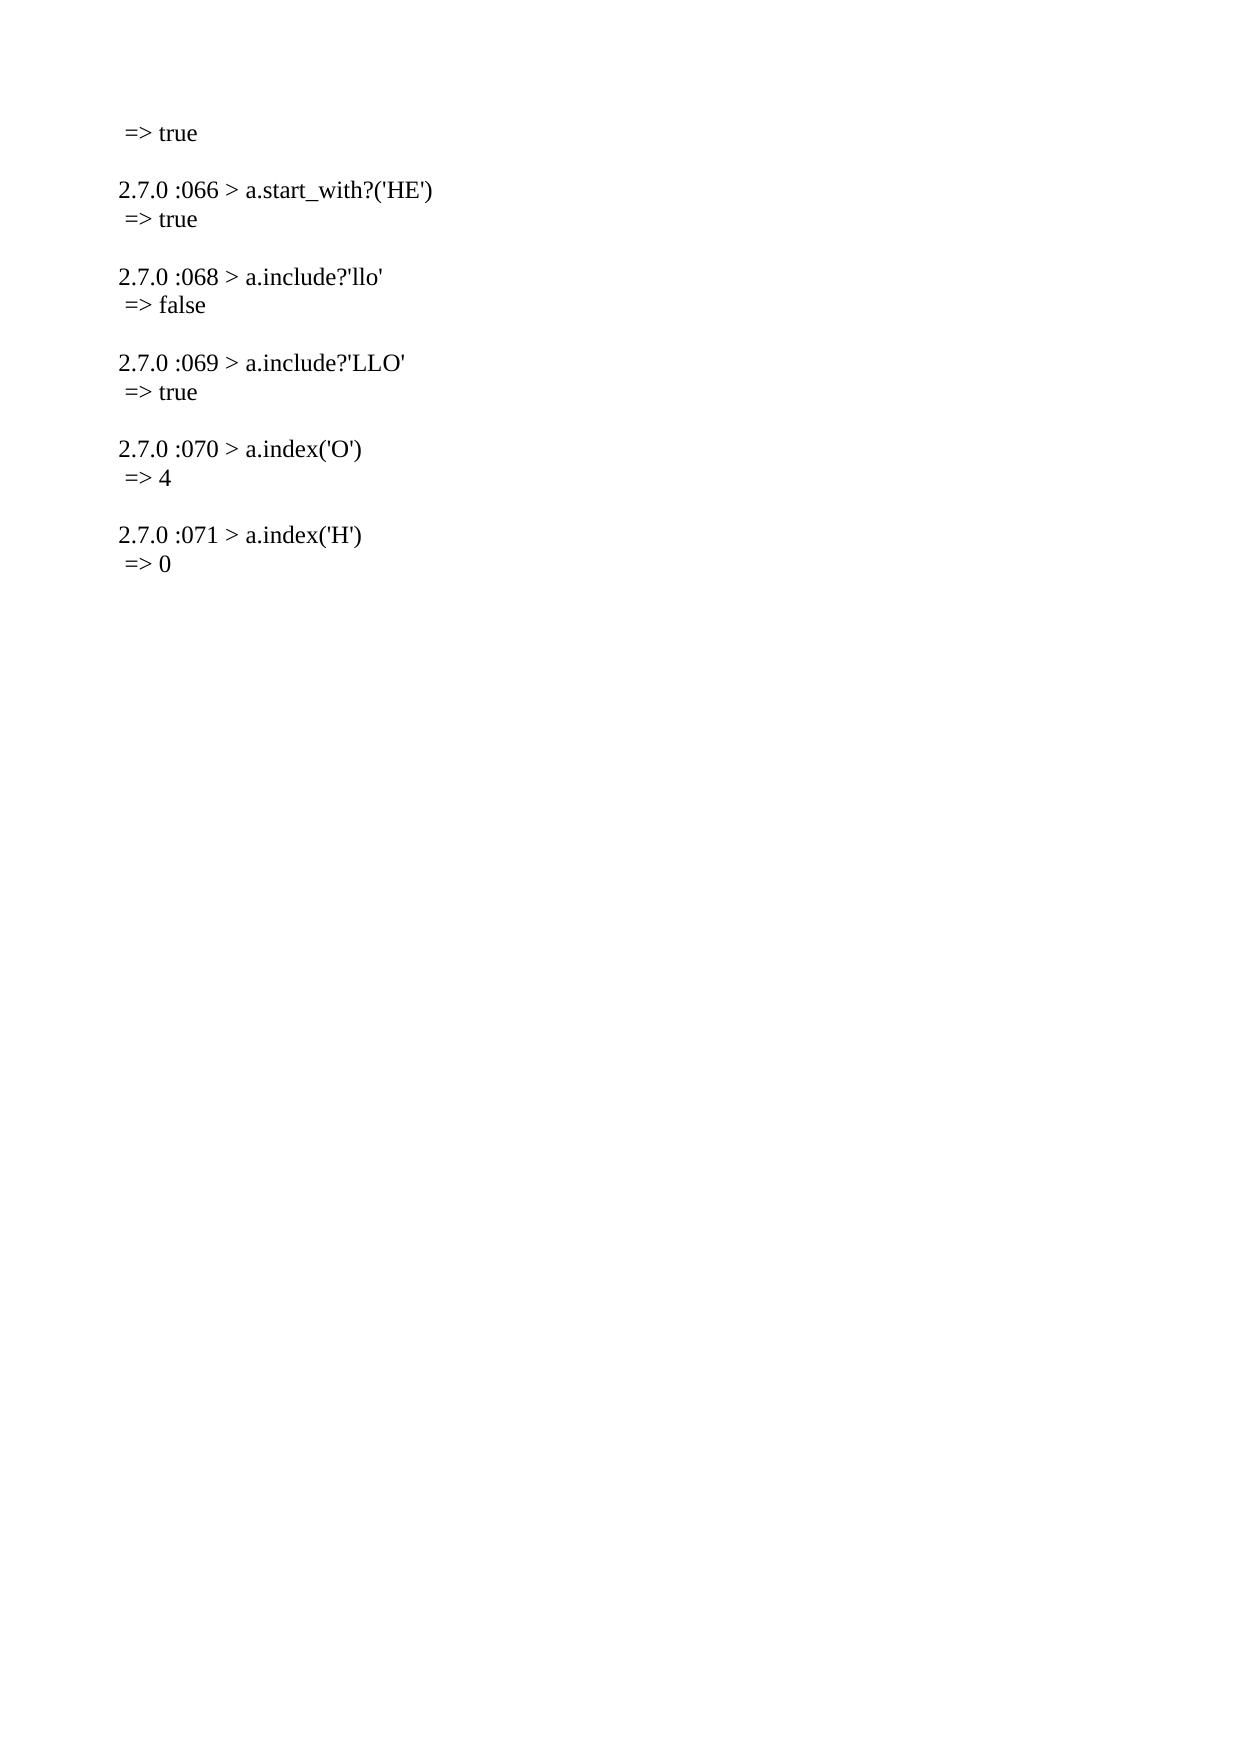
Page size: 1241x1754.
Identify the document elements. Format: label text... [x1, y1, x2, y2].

text => 4 [118, 463, 1122, 492]
text 2.7.0 :069 > a.include?'LLO' [118, 348, 1122, 377]
text => true [118, 377, 1122, 406]
text 2.7.0 :071 > a.index('H') [118, 521, 1122, 549]
text 2.7.0 :070 > a.index('O') [118, 434, 1122, 463]
text => true [118, 118, 1122, 147]
text => 0 [118, 549, 1122, 578]
text => true [118, 204, 1122, 233]
text 2.7.0 :066 > a.start_with?('HE') [118, 176, 1122, 204]
text => false [118, 291, 1122, 319]
text 2.7.0 :068 > a.include?'llo' [118, 262, 1122, 291]
